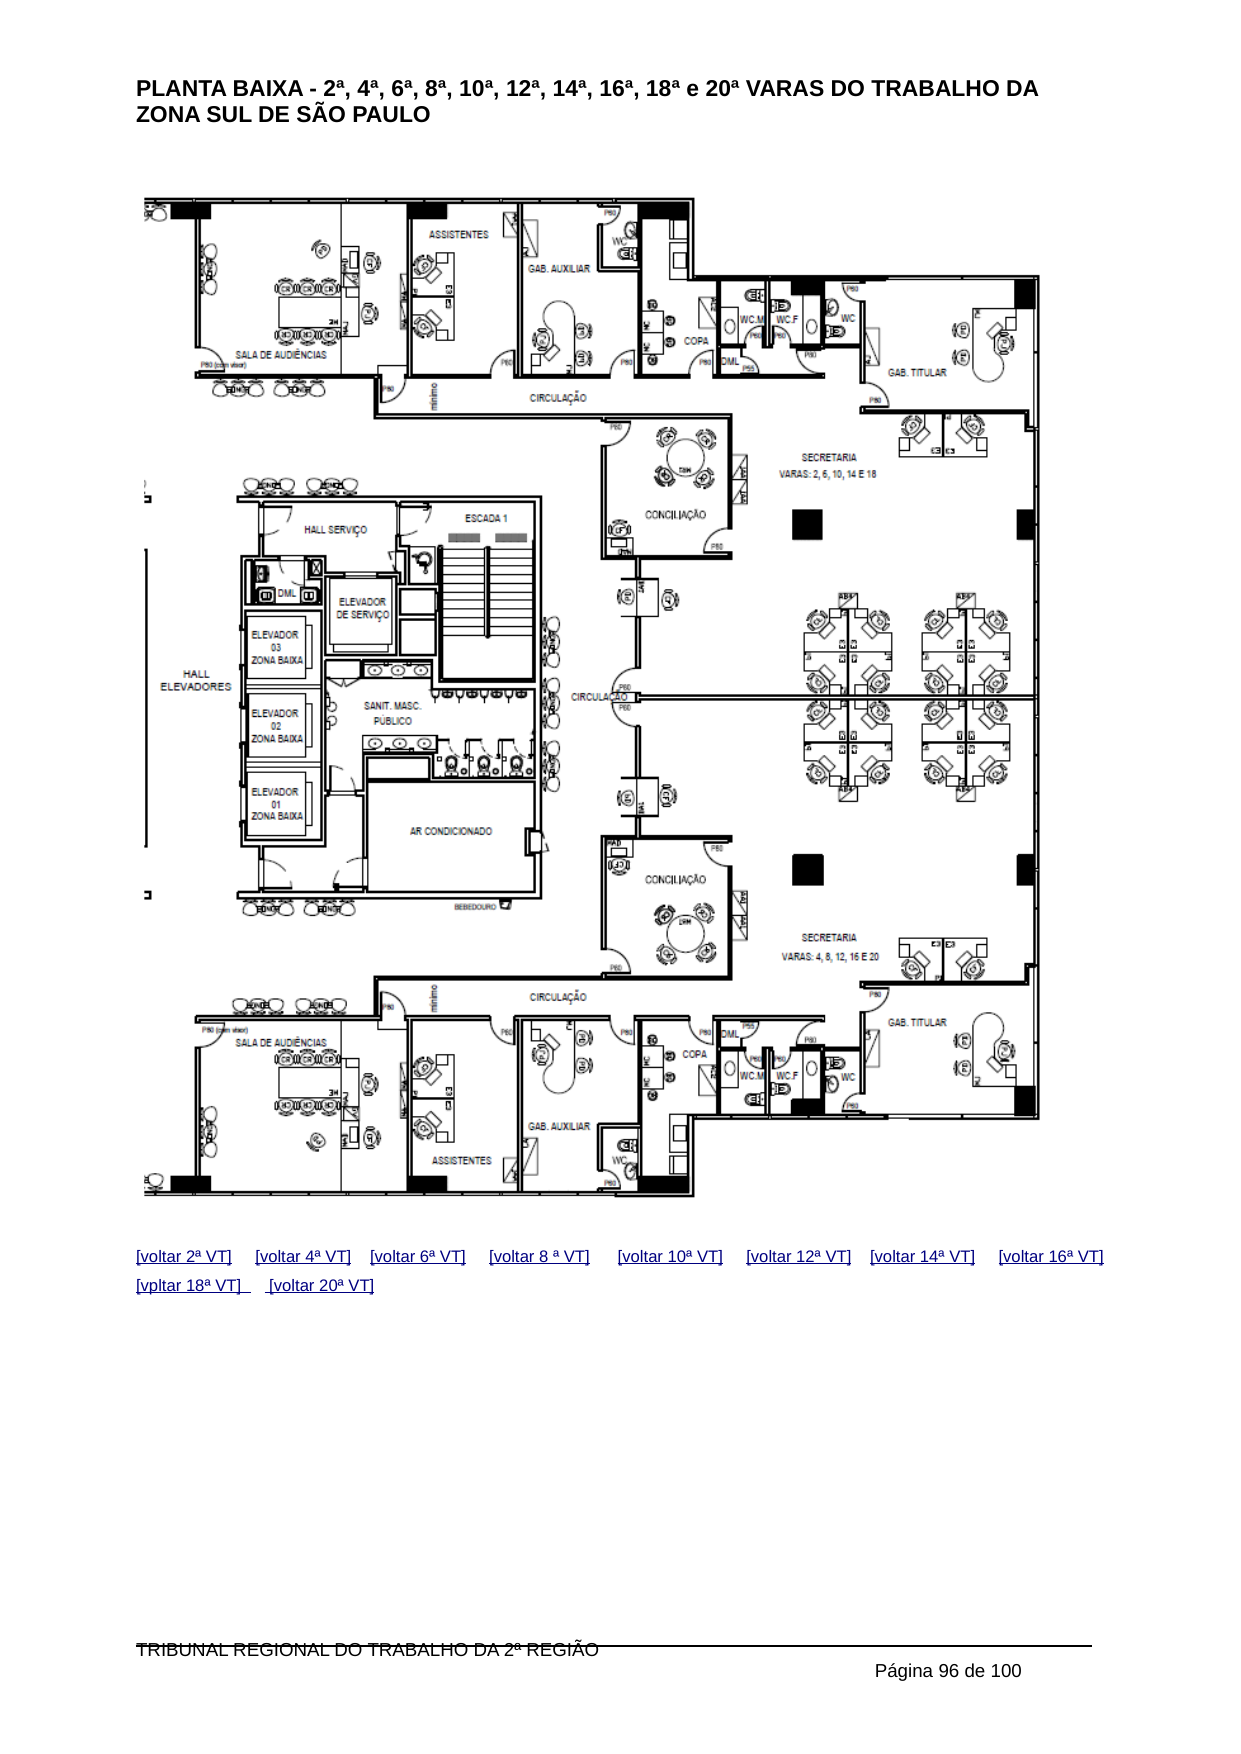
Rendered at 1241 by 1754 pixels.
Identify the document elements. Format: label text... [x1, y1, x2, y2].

text f [136, 128, 1104, 154]
text [voltar 2ª VT] [voltar 4ª VT] [voltar 6ª VT] [voltar 8 ª VT] [voltar 10ª VT] [voltar 12ª VT] [voltar 14ª VT] [voltar 16ª VT] [vpltar 18ª VT] [voltar 20ª VT] [136, 1247, 1104, 1294]
text PLANTA BAIXA - 2ª, 4ª, 6ª, 8ª, 10ª, 12ª, 14ª, 16ª, 18ª e 20ª VARAS DO TRABALHO DA ZONA SUL DE SÃO PAULO [136, 75, 1104, 128]
